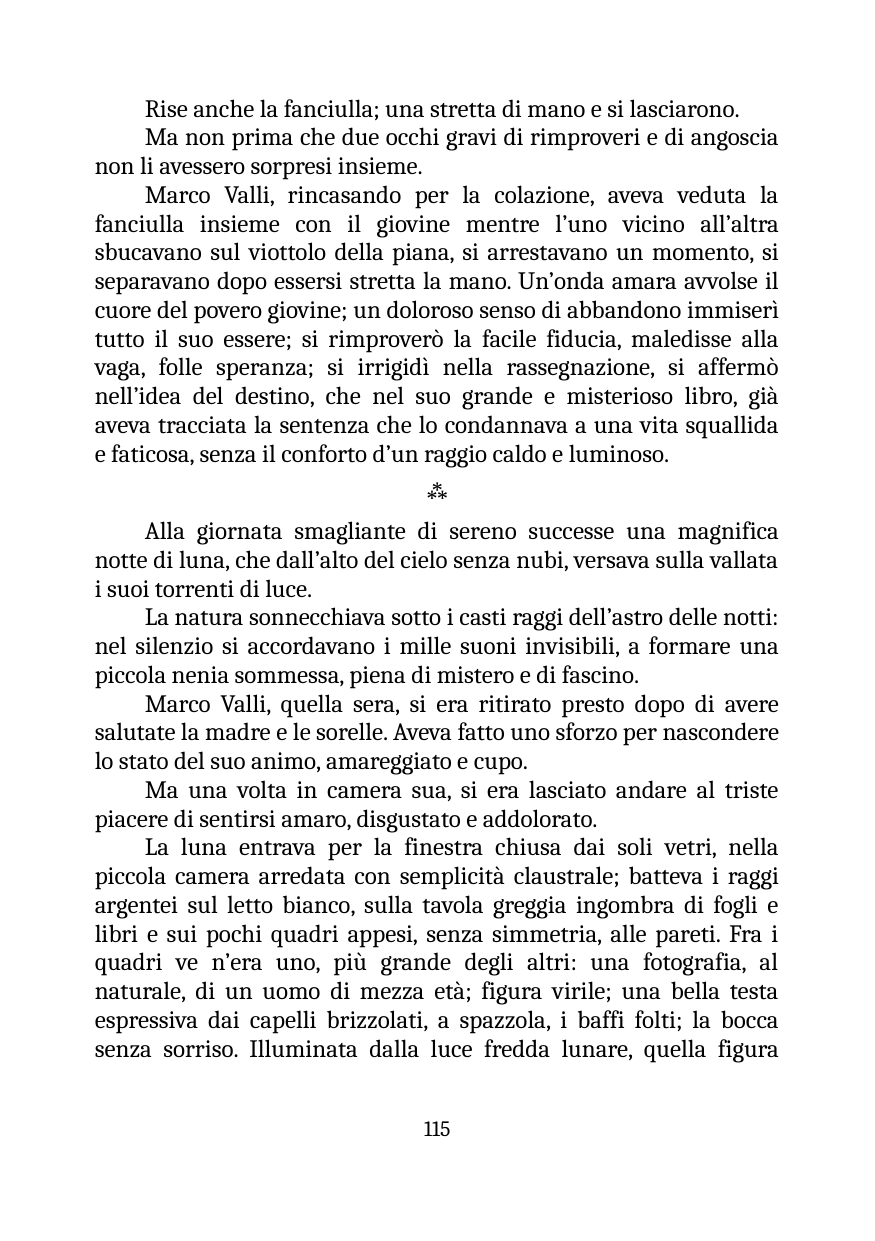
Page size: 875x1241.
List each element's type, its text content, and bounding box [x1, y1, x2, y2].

text ⁂ [94, 480, 779, 505]
text Marco Valli, quella sera, si era ritirato presto dopo di avere salutate la madre e le sorelle. Aveva fatto uno sforzo per nascondere lo stato del suo animo, amareggiato e cupo. [94, 689, 779, 776]
text Rise anche la fanciulla; una stretta di mano e si lasciarono. [94, 94, 779, 123]
text Ma non prima che due occhi gravi di rimproveri e di angoscia non li avessero sorpresi insieme. [94, 123, 779, 181]
text Ma una volta in camera sua, si era lasciato andare al triste piacere di sentirsi amaro, disgustato e addolorato. [94, 776, 779, 833]
text Alla giornata smagliante di sereno successe una magnifica notte di luna, che dall’alto del cielo senza nubi, versava sulla vallata i suoi torrenti di luce. [94, 517, 779, 603]
text Marco Valli, rincasando per la colazione, aveva veduta la fanciulla insieme con il giovine mentre l’uno vicino all’altra sbucavano sul viottolo della piana, si arrestavano un momento, si separavano dopo essersi stretta la mano. Un’onda amara avvolse il cuore del povero giovine; un doloroso senso di abbandono immiserì tutto il suo essere; si rimproverò la facile fiducia, maledisse alla vaga, folle speranza; si irrigidì nella rassegnazione, si affermò nell’idea del destino, che nel suo grande e misterioso libro, già aveva tracciata la sentenza che lo condannava a una vita squallida e faticosa, senza il conforto d’un raggio caldo e luminoso. [94, 181, 779, 468]
text La natura sonnecchiava sotto i casti raggi dell’astro delle notti: nel silenzio si accordavano i mille suoni invisibili, a formare una piccola nenia sommessa, piena di mistero e di fascino. [94, 603, 779, 689]
text La luna entrava per la finestra chiusa dai soli vetri, nella piccola camera arredata con semplicità claustrale; batteva i raggi argentei sul letto bianco, sulla tavola greggia ingombra di fogli e libri e sui pochi quadri appesi, senza simmetria, alle pareti. Fra i quadri ve n’era uno, più grande degli altri: una fotografia, al naturale, di un uomo di mezza età; figura virile; una bella testa espressiva dai capelli brizzolati, a spazzola, i baffi folti; la bocca senza sorriso. Illuminata dalla luce fredda lunare, quella figura [94, 833, 779, 1063]
